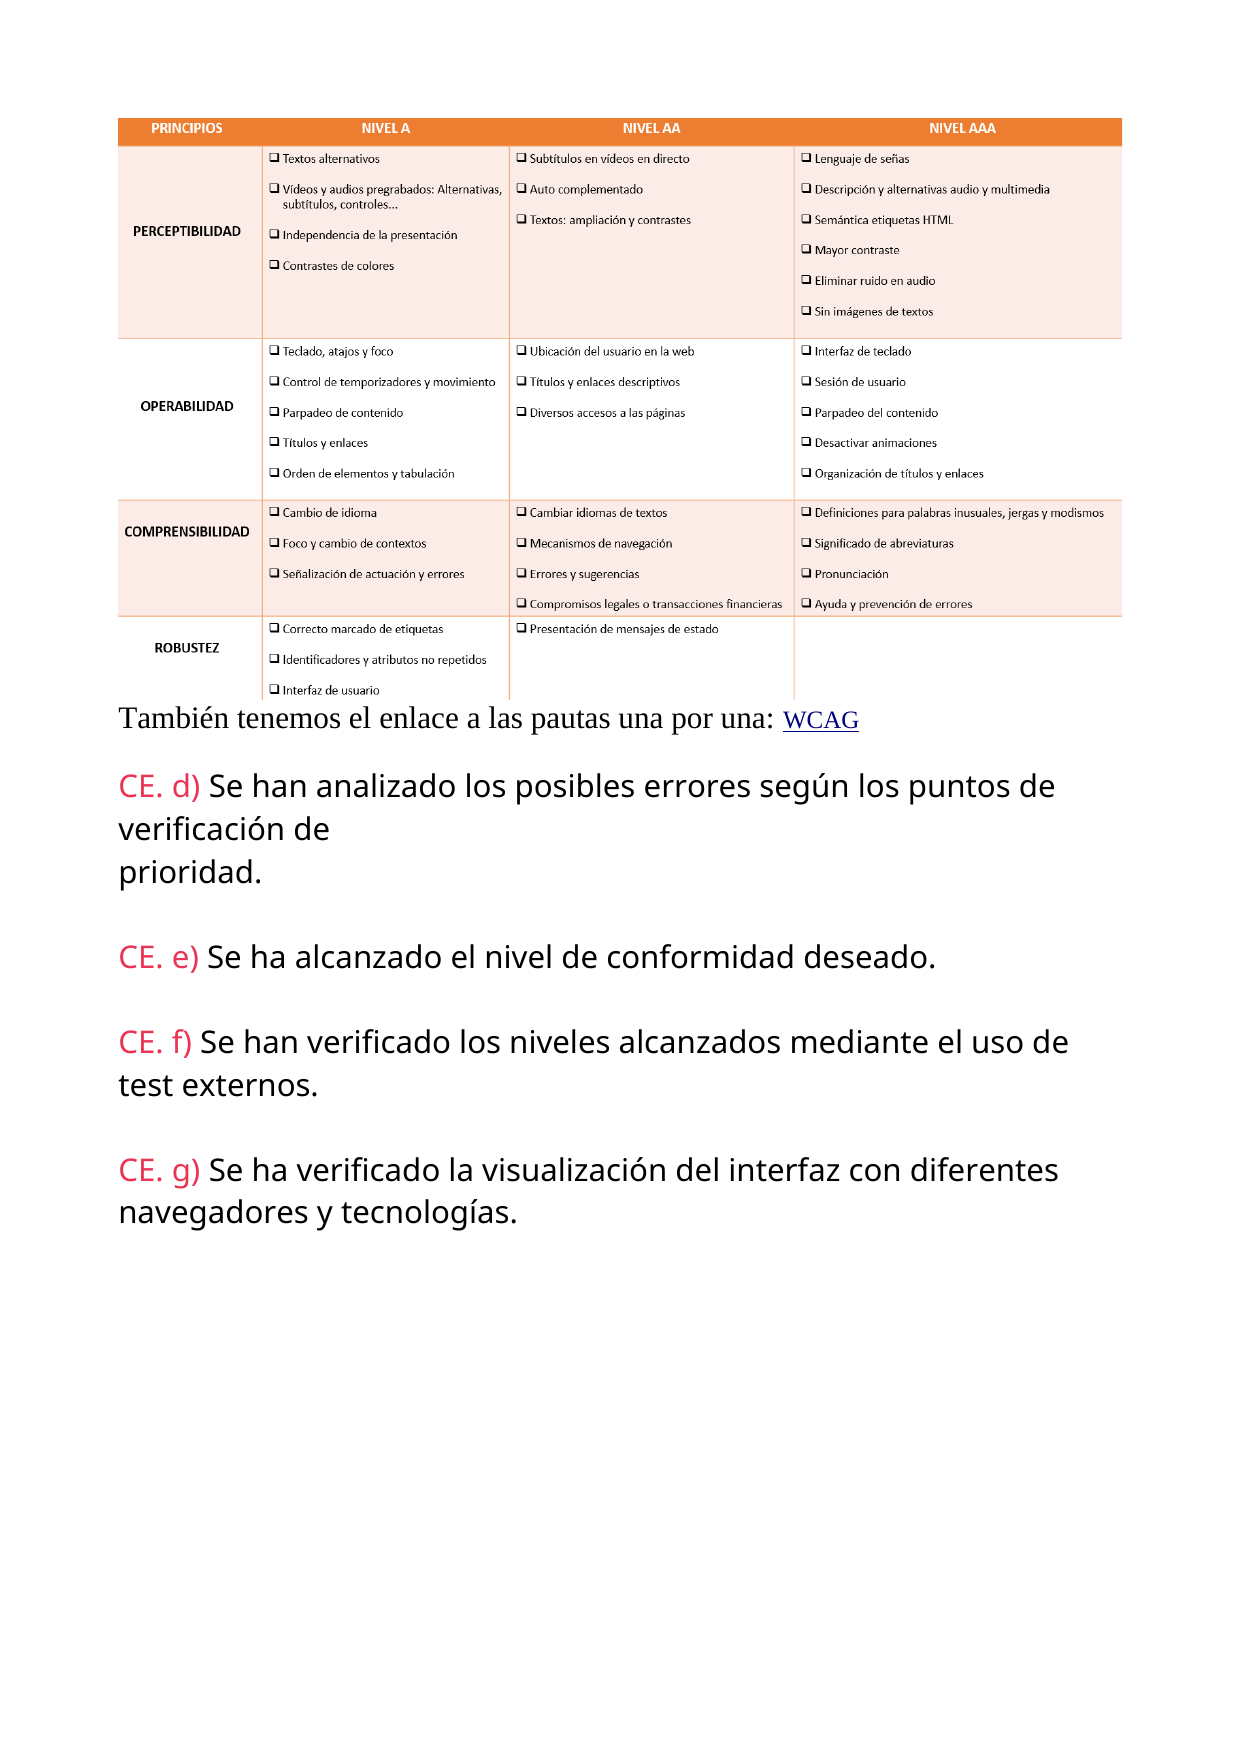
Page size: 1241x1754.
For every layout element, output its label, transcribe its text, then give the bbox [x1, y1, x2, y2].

text CE. e) Se ha alcanzado el nivel de conformidad deseado. [118, 935, 1122, 977]
text CE. d) Se han analizado los posibles errores según los puntos de verificación de [118, 764, 1122, 849]
text También tenemos el enlace a las pautas una por una: WCAG [118, 700, 1122, 736]
text CE. f) Se han verificado los niveles alcanzados mediante el uso de test externos. [118, 1020, 1122, 1105]
picture [118, 118, 1123, 700]
text prioridad. [118, 849, 1122, 892]
text CE. g) Se ha verificado la visualización del interfaz con diferentes navegadores y tecnologías. [118, 1148, 1122, 1233]
